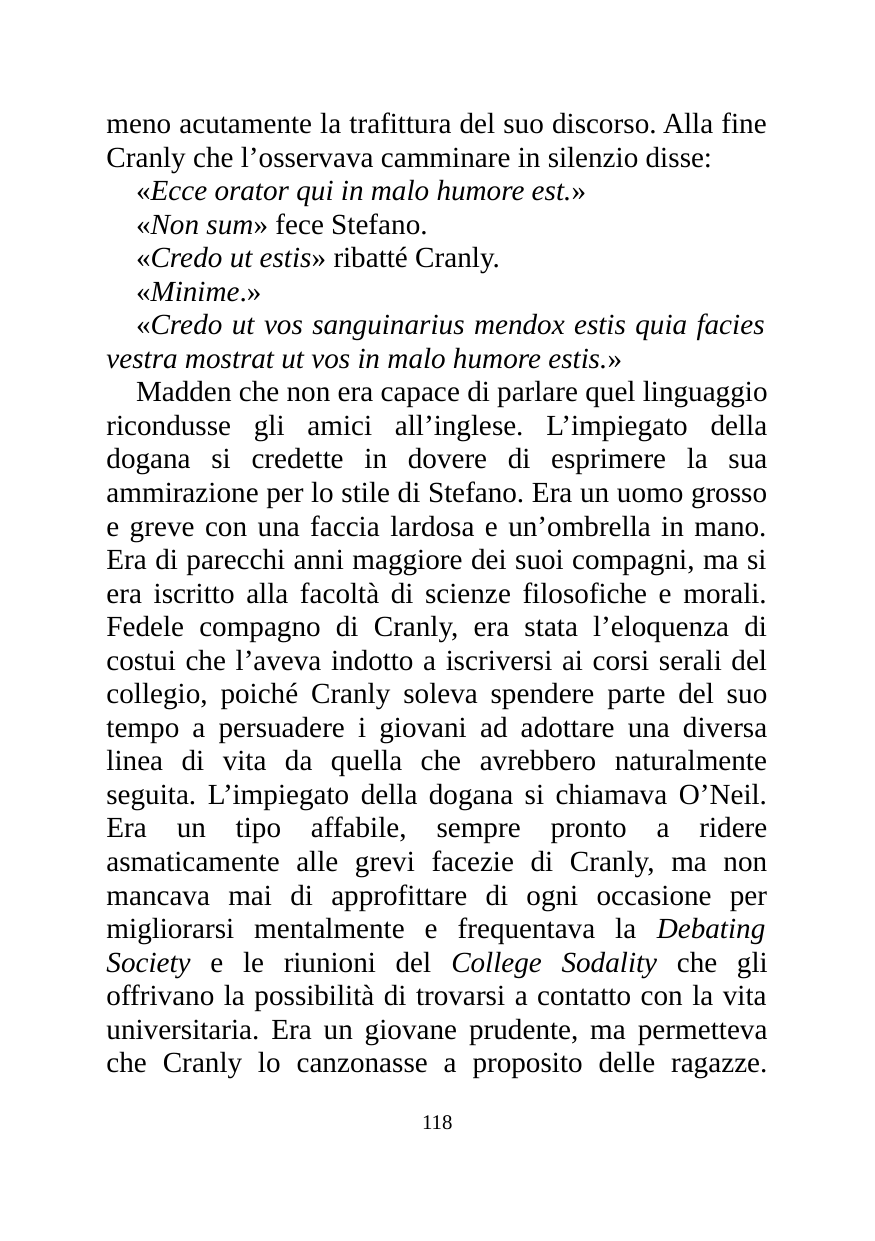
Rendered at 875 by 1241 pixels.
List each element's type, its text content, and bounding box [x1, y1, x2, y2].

text «Non sum» fece Stefano. [106, 207, 768, 240]
text «Ecce orator qui in malo humore est.» [106, 173, 768, 207]
text meno acutamente la trafittura del suo discorso. Alla fine Cranly che l’osservava camminare in silenzio disse: [106, 106, 768, 173]
text Madden che non era capace di parlare quel linguaggio ricondusse gli amici all’inglese. L’impiegato della dogana si credette in dovere di esprimere la sua ammirazione per lo stile di Stefano. Era un uomo grosso e greve con una faccia lardosa e un’ombrella in mano. Era di parecchi anni maggiore dei suoi compagni, ma si era iscritto alla facoltà di scienze filosofiche e morali. Fedele compagno di Cranly, era stata l’eloquenza di costui che l’aveva indotto a iscriversi ai corsi serali del collegio, poiché Cranly soleva spendere parte del suo tempo a persuadere i giovani ad adottare una diversa linea di vita da quella che avrebbero naturalmente seguita. L’impiegato della dogana si chiamava O’Neil. Era un tipo affabile, sempre pronto a ridere asmaticamente alle grevi facezie di Cranly, ma non mancava mai di approfittare di ogni occasione per migliorarsi mentalmente e frequentava la Debating Society e le riunioni del College Sodality che gli offrivano la possibilità di trovarsi a contatto con la vita universitaria. Era un giovane prudente, ma permetteva che Cranly lo canzonasse a proposito delle ragazze. [106, 374, 768, 1079]
text «Credo ut vos sanguinarius mendox estis quia facies vestra mostrat ut vos in malo humore estis.» [106, 307, 768, 374]
text «Credo ut estis» ribatté Cranly. [106, 240, 768, 274]
text «Minime.» [106, 274, 768, 307]
